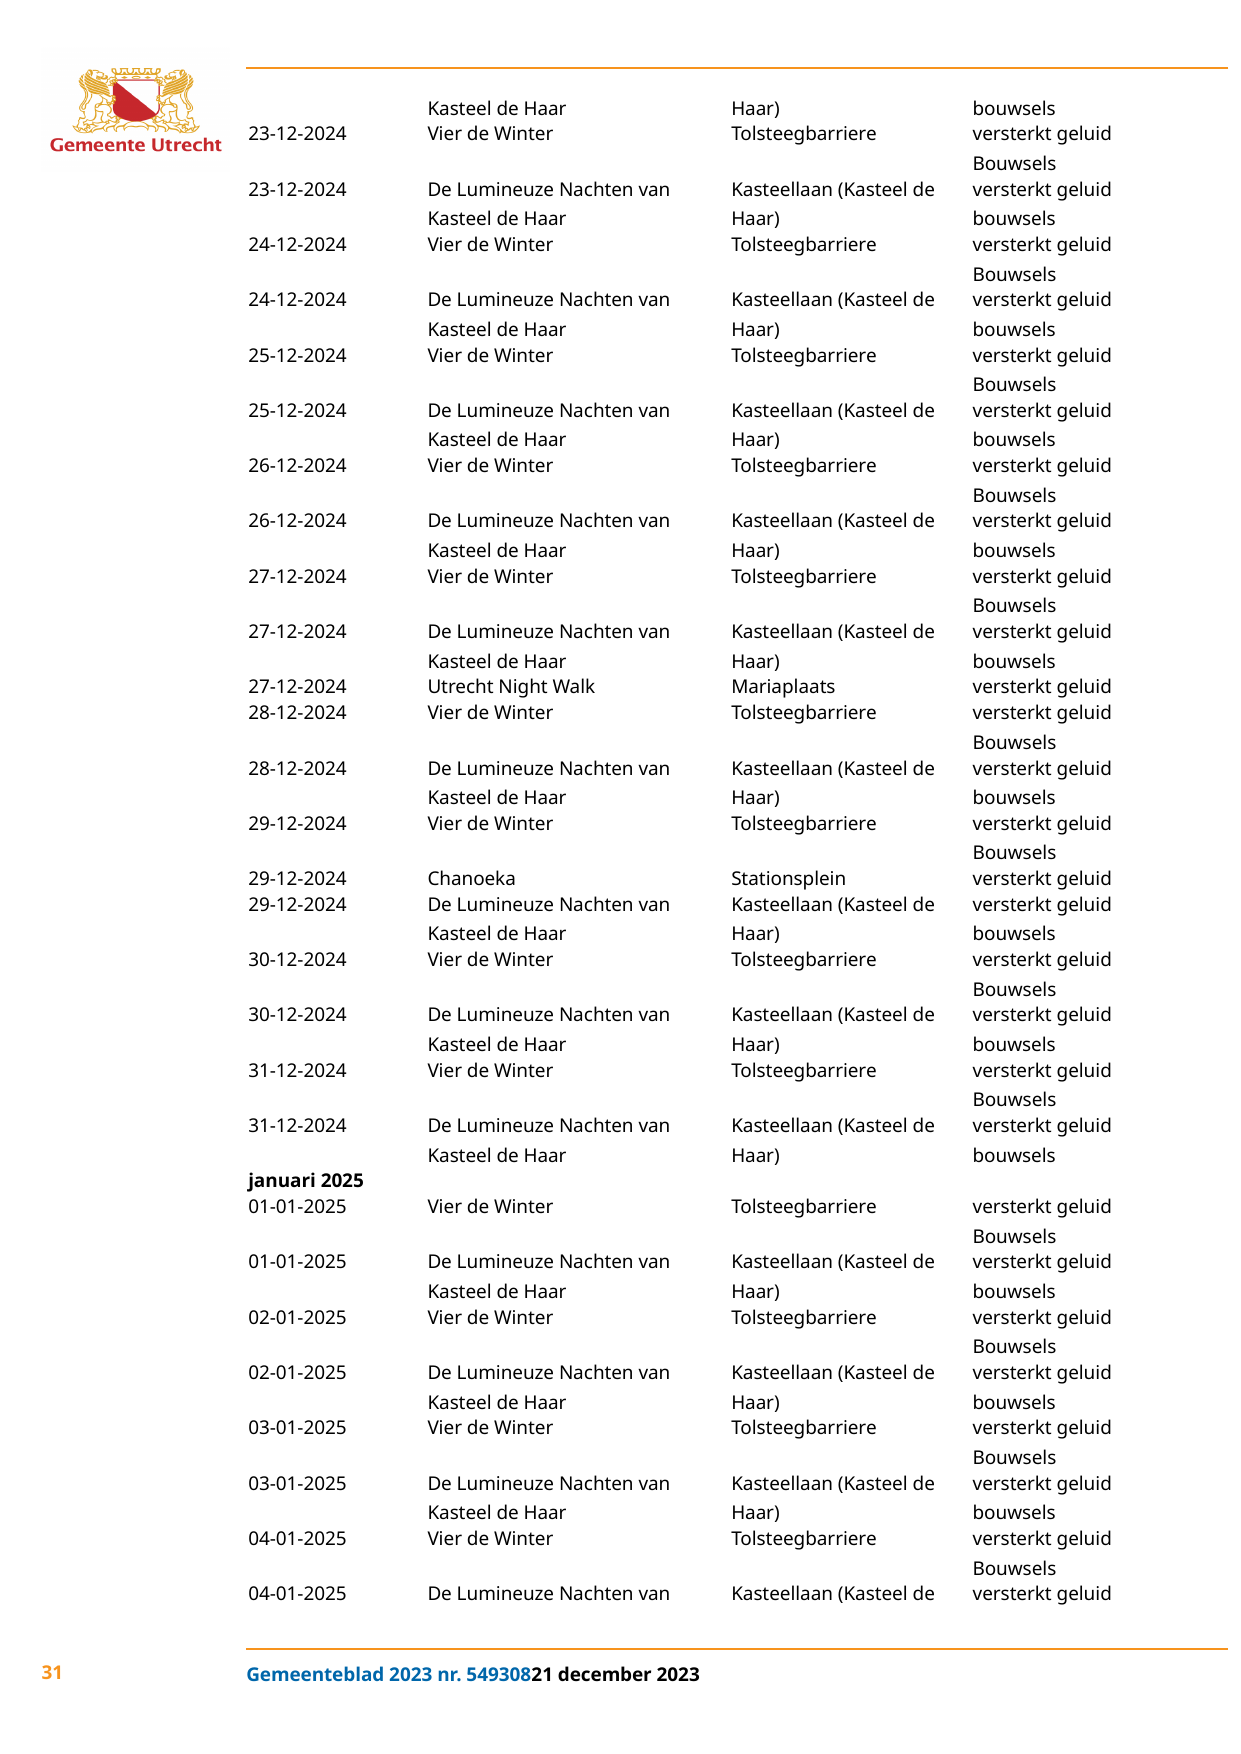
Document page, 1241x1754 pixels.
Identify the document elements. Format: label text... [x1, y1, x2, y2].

table_cell 02-01-2025 [248, 1359, 427, 1414]
table_cell De Lumineuze Nachten van Kasteel de Haar [427, 286, 731, 342]
table_cell Tolsteegbarriere [731, 699, 972, 755]
table_cell versterkt geluid bouwsels [973, 1002, 1152, 1057]
table_cell 31-12-2024 [248, 1057, 427, 1112]
table_cell Kasteellaan (Kasteel de Haar) [731, 176, 972, 231]
table_cell Vier de Winter [427, 1193, 731, 1249]
table_cell versterkt geluid Bouwsels [973, 1057, 1152, 1112]
table_cell versterkt geluid Bouwsels [973, 563, 1152, 618]
table_cell Chanoeka [427, 865, 731, 891]
table_cell Kasteel de Haar [427, 95, 731, 121]
table_cell Vier de Winter [427, 946, 731, 1002]
table_cell 29-12-2024 [248, 865, 427, 891]
table_cell Vier de Winter [427, 1304, 731, 1359]
table_cell 29-12-2024 [248, 891, 427, 946]
table_cell [248, 95, 427, 121]
picture [41, 47, 231, 172]
table_cell Tolsteegbarriere [731, 1525, 972, 1581]
table_cell 28-12-2024 [248, 755, 427, 810]
table_cell Tolsteegbarriere [731, 342, 972, 397]
table_cell 27-12-2024 [248, 563, 427, 618]
table_cell 26-12-2024 [248, 453, 427, 508]
table_cell Tolsteegbarriere [731, 453, 972, 508]
table_cell versterkt geluid Bouwsels [973, 1415, 1152, 1470]
table_cell De Lumineuze Nachten van Kasteel de Haar [427, 891, 731, 946]
table_cell 23-12-2024 [248, 121, 427, 176]
table_cell versterkt geluid bouwsels [973, 1112, 1152, 1168]
table_cell Kasteellaan (Kasteel de Haar) [731, 1002, 972, 1057]
table_cell Mariaplaats [731, 674, 972, 699]
table_cell De Lumineuze Nachten van Kasteel de Haar [427, 755, 731, 810]
table_cell 04-01-2025 [248, 1581, 427, 1606]
table_cell Kasteellaan (Kasteel de Haar) [731, 1470, 972, 1525]
table_cell De Lumineuze Nachten van Kasteel de Haar [427, 618, 731, 674]
table_cell [973, 1168, 1152, 1193]
table_cell Vier de Winter [427, 1057, 731, 1112]
table_cell Tolsteegbarriere [731, 121, 972, 176]
table_cell De Lumineuze Nachten van [427, 1581, 731, 1606]
table_cell Utrecht Night Walk [427, 674, 731, 699]
table_cell Kasteellaan (Kasteel de Haar) [731, 286, 972, 342]
table_cell Tolsteegbarriere [731, 1304, 972, 1359]
table_cell 24-12-2024 [248, 231, 427, 286]
table_cell Vier de Winter [427, 453, 731, 508]
table_cell versterkt geluid bouwsels [973, 508, 1152, 563]
table_cell Tolsteegbarriere [731, 1415, 972, 1470]
table_cell De Lumineuze Nachten van Kasteel de Haar [427, 176, 731, 231]
table_cell versterkt geluid Bouwsels [973, 453, 1152, 508]
table_cell 04-01-2025 [248, 1525, 427, 1581]
table_cell Tolsteegbarriere [731, 563, 972, 618]
table_cell Tolsteegbarriere [731, 1057, 972, 1112]
table_cell 26-12-2024 [248, 508, 427, 563]
table_cell Kasteellaan (Kasteel de Haar) [731, 618, 972, 674]
table_cell versterkt geluid Bouwsels [973, 810, 1152, 865]
table_cell versterkt geluid Bouwsels [973, 121, 1152, 176]
table_cell Vier de Winter [427, 699, 731, 755]
table_cell 01-01-2025 [248, 1249, 427, 1304]
table_cell Tolsteegbarriere [731, 1193, 972, 1249]
table_cell versterkt geluid Bouwsels [973, 342, 1152, 397]
table_cell Kasteellaan (Kasteel de Haar) [731, 891, 972, 946]
table_cell versterkt geluid [973, 674, 1152, 699]
table_cell versterkt geluid bouwsels [973, 397, 1152, 452]
table_cell Vier de Winter [427, 1525, 731, 1581]
table_cell versterkt geluid bouwsels [973, 176, 1152, 231]
table_cell versterkt geluid bouwsels [973, 755, 1152, 810]
table_cell versterkt geluid bouwsels [973, 1249, 1152, 1304]
table_cell 02-01-2025 [248, 1304, 427, 1359]
table_cell 27-12-2024 [248, 618, 427, 674]
table_cell versterkt geluid bouwsels [973, 618, 1152, 674]
table_cell versterkt geluid bouwsels [973, 286, 1152, 342]
table_cell Haar) [731, 95, 972, 121]
table_cell 27-12-2024 [248, 674, 427, 699]
table_cell [427, 1168, 731, 1193]
table_cell Vier de Winter [427, 1415, 731, 1470]
table_cell 03-01-2025 [248, 1415, 427, 1470]
table_cell Kasteellaan (Kasteel de [731, 1581, 972, 1606]
table_cell De Lumineuze Nachten van Kasteel de Haar [427, 397, 731, 452]
table_cell De Lumineuze Nachten van Kasteel de Haar [427, 1112, 731, 1168]
table_cell 23-12-2024 [248, 176, 427, 231]
table_cell versterkt geluid Bouwsels [973, 1525, 1152, 1581]
table_cell Tolsteegbarriere [731, 231, 972, 286]
table_cell De Lumineuze Nachten van Kasteel de Haar [427, 1359, 731, 1414]
table_cell Tolsteegbarriere [731, 810, 972, 865]
table_cell versterkt geluid Bouwsels [973, 231, 1152, 286]
table_cell 01-01-2025 [248, 1193, 427, 1249]
table_cell versterkt geluid [973, 1581, 1152, 1606]
table_cell Kasteellaan (Kasteel de Haar) [731, 1359, 972, 1414]
table_cell Vier de Winter [427, 342, 731, 397]
table_cell Tolsteegbarriere [731, 946, 972, 1002]
table_cell versterkt geluid bouwsels [973, 891, 1152, 946]
table_cell Kasteellaan (Kasteel de Haar) [731, 1249, 972, 1304]
table_cell Vier de Winter [427, 563, 731, 618]
table_cell 30-12-2024 [248, 946, 427, 1002]
table_cell bouwsels [973, 95, 1152, 121]
table_cell Vier de Winter [427, 231, 731, 286]
table_cell 03-01-2025 [248, 1470, 427, 1525]
table_cell 31-12-2024 [248, 1112, 427, 1168]
table_cell 25-12-2024 [248, 342, 427, 397]
table_cell De Lumineuze Nachten van Kasteel de Haar [427, 1002, 731, 1057]
table_cell De Lumineuze Nachten van Kasteel de Haar [427, 1470, 731, 1525]
table_cell versterkt geluid bouwsels [973, 1470, 1152, 1525]
table_cell De Lumineuze Nachten van Kasteel de Haar [427, 1249, 731, 1304]
table_cell Vier de Winter [427, 121, 731, 176]
table_cell Vier de Winter [427, 810, 731, 865]
table_cell januari 2025 [248, 1168, 427, 1193]
table_cell versterkt geluid Bouwsels [973, 699, 1152, 755]
table_cell versterkt geluid [973, 865, 1152, 891]
table_cell versterkt geluid Bouwsels [973, 1193, 1152, 1249]
table_cell 29-12-2024 [248, 810, 427, 865]
table_cell De Lumineuze Nachten van Kasteel de Haar [427, 508, 731, 563]
table_cell versterkt geluid bouwsels [973, 1359, 1152, 1414]
table_cell [731, 1168, 972, 1193]
table_cell versterkt geluid Bouwsels [973, 946, 1152, 1002]
table_cell Kasteellaan (Kasteel de Haar) [731, 755, 972, 810]
table_cell Kasteellaan (Kasteel de Haar) [731, 1112, 972, 1168]
table_cell 25-12-2024 [248, 397, 427, 452]
table_cell 28-12-2024 [248, 699, 427, 755]
table_cell Stationsplein [731, 865, 972, 891]
table_cell 24-12-2024 [248, 286, 427, 342]
table_cell 30-12-2024 [248, 1002, 427, 1057]
table_cell versterkt geluid Bouwsels [973, 1304, 1152, 1359]
table_cell Kasteellaan (Kasteel de Haar) [731, 397, 972, 452]
table_cell Kasteellaan (Kasteel de Haar) [731, 508, 972, 563]
